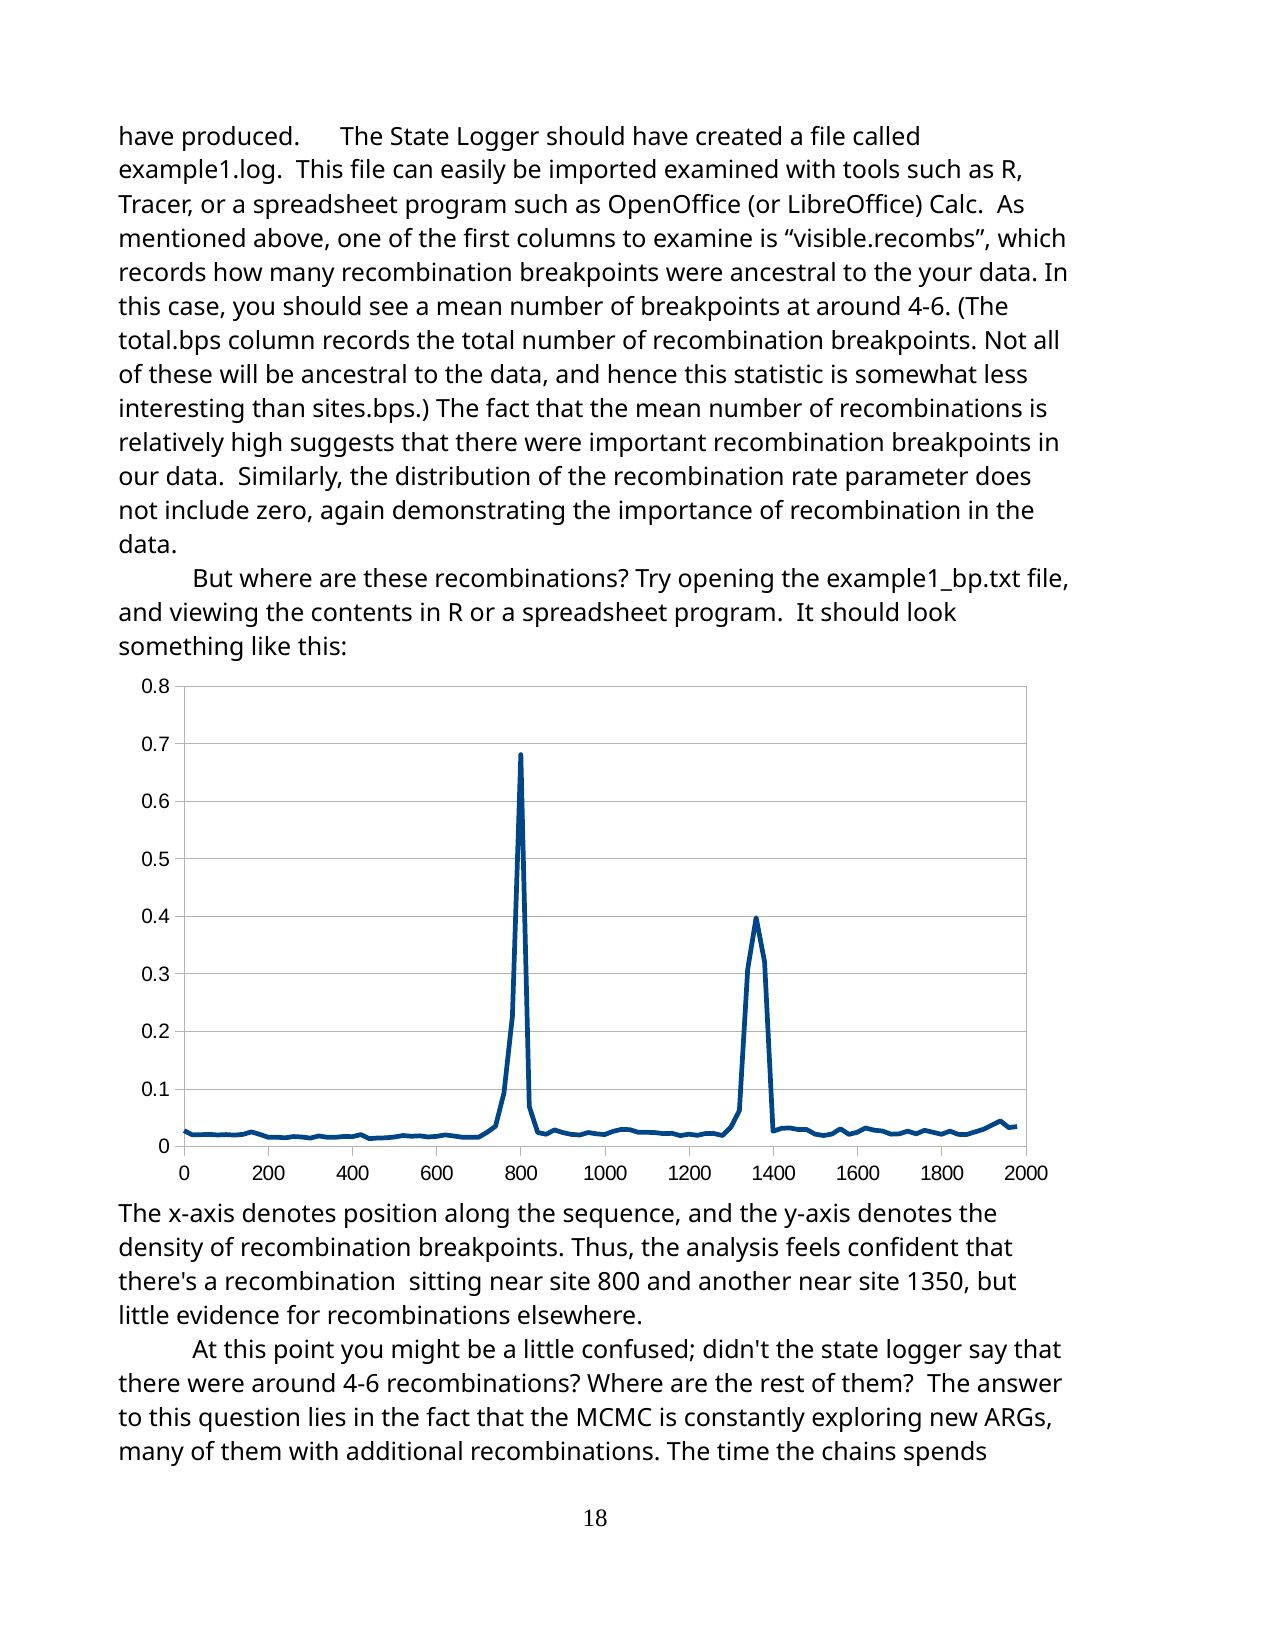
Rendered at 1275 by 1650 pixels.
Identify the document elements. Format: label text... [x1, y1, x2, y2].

text At this point you might be a little confused; didn't the state logger say that there were around 4-6 recombinations? Where are the rest of them? The answer to this question lies in the fact that the MCMC is constantly exploring new ARGs, many of them with additional recombinations. The time the chains spends [118, 1332, 1071, 1468]
text have produced. The State Logger should have created a file called example1.log. This file can easily be imported examined with tools such as R, Tracer, or a spreadsheet program such as OpenOffice (or LibreOffice) Calc. As mentioned above, one of the first columns to examine is “visible.recombs”, which records how many recombination breakpoints were ancestral to the your data. In this case, you should see a mean number of breakpoints at around 4-6. (The total.bps column records the total number of recombination breakpoints. Not all of these will be ancestral to the data, and hence this statistic is somewhat less interesting than sites.bps.) The fact that the mean number of recombinations is relatively high suggests that there were important recombination breakpoints in our data. Similarly, the distribution of the recombination rate parameter does not include zero, again demonstrating the importance of recombination in the data. [118, 118, 1071, 561]
text But where are these recombinations? Try opening the example1_bp.txt file, and viewing the contents in R or a spreadsheet program. It should look something like this: [118, 561, 1071, 663]
text The x-axis denotes position along the sequence, and the y-axis denotes the density of recombination breakpoints. Thus, the analysis feels confident that there's a recombination sitting near site 800 and another near site 1350, but little evidence for recombinations elsewhere. [118, 663, 1071, 1332]
